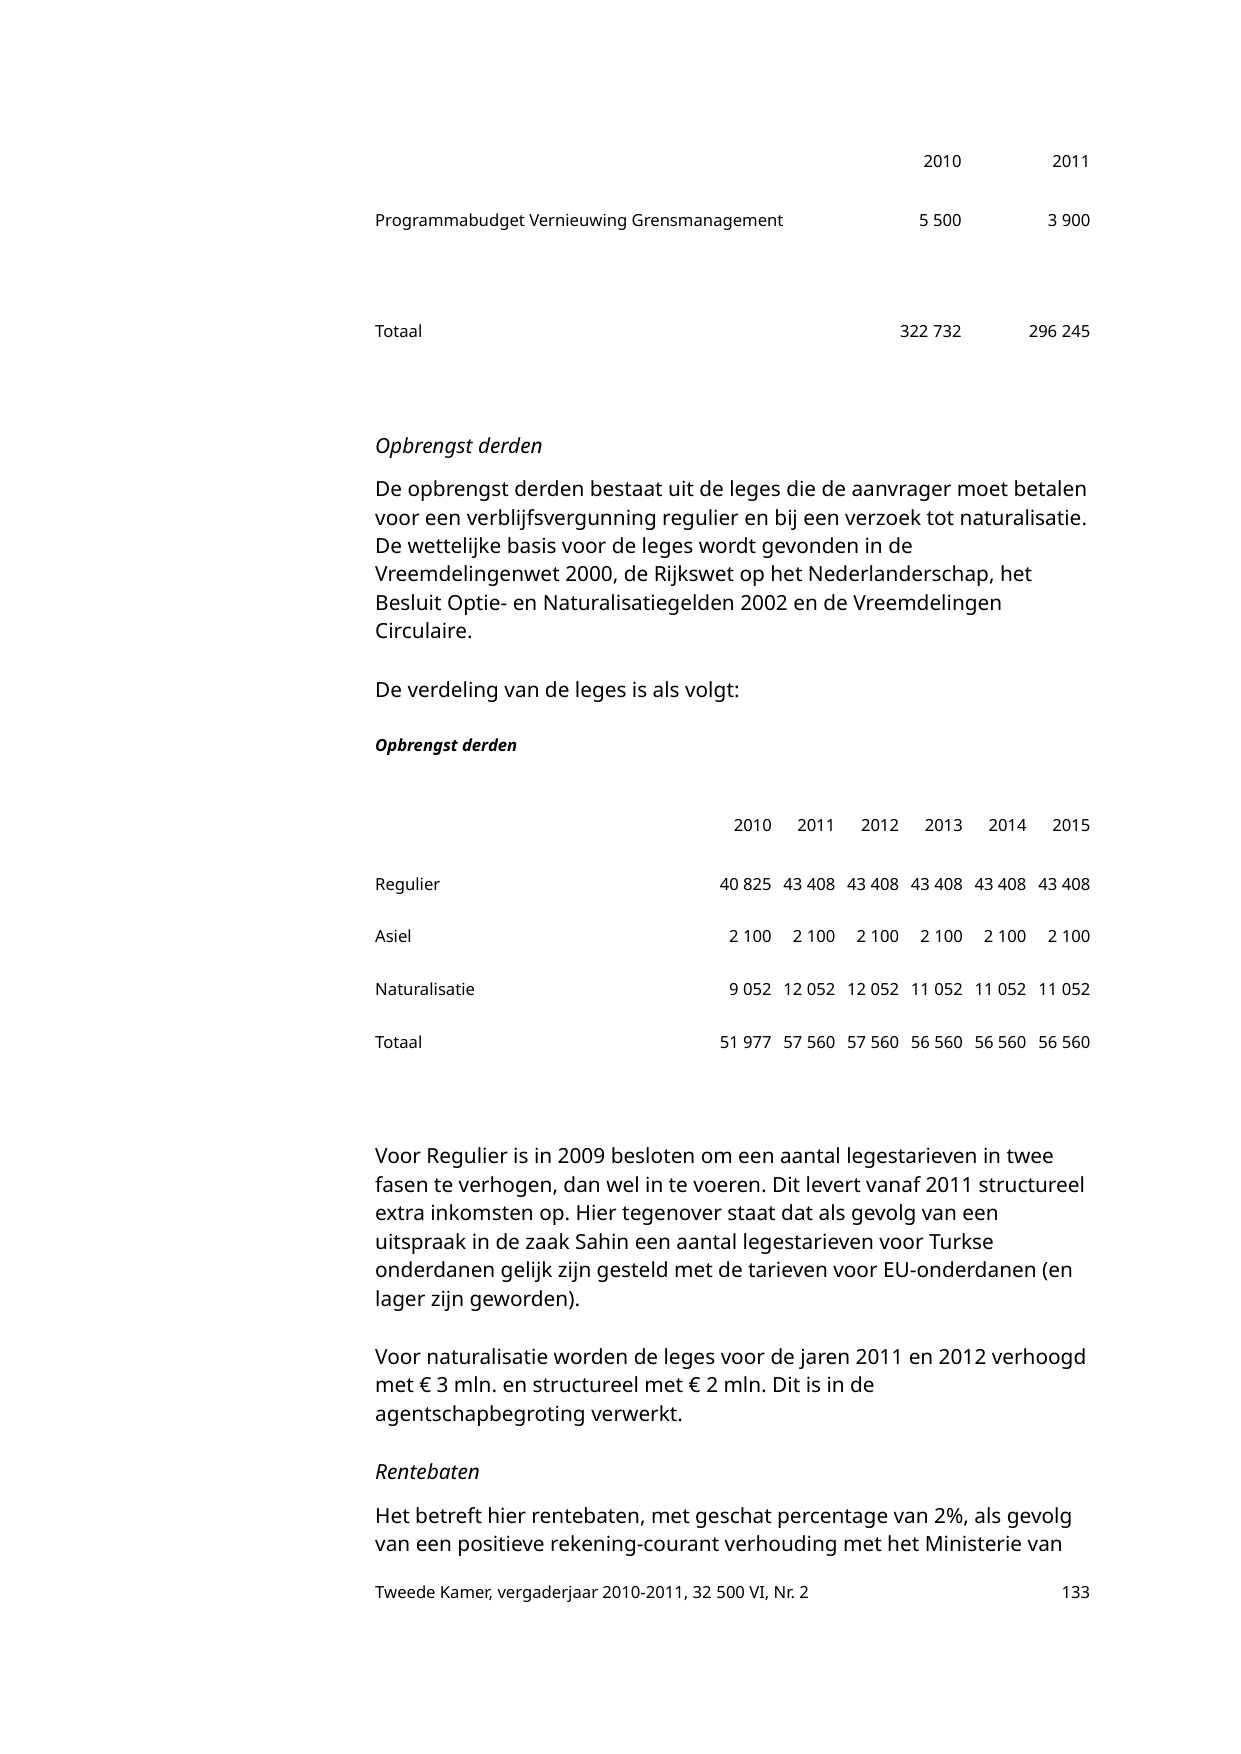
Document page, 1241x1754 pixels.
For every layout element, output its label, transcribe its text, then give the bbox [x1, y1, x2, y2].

table_cell 5 500 [833, 209, 961, 261]
text Rentebaten [375, 1457, 1090, 1486]
table_cell 2 100 [1026, 925, 1090, 978]
table_header [375, 150, 833, 208]
table_cell 51 977 [708, 1030, 771, 1083]
table_cell 57 560 [835, 1030, 899, 1083]
table_cell 43 408 [963, 872, 1026, 925]
text Opbrengst derden [375, 431, 1090, 459]
table_cell [961, 261, 1090, 319]
table_cell Regulier [375, 872, 708, 925]
table_cell 322 732 [833, 320, 961, 372]
table_cell 2 100 [963, 925, 1026, 978]
table_cell 2 100 [708, 925, 771, 978]
table_cell [375, 261, 833, 319]
table_cell 9 052 [708, 978, 771, 1030]
table_cell Totaal [375, 1030, 708, 1083]
table_cell 43 408 [771, 872, 835, 925]
text Het betreft hier rentebaten, met geschat percentage van 2%, als gevolg van een positieve rekening-courant verhouding met het Ministerie van [375, 1501, 1090, 1558]
table_cell 12 052 [771, 978, 835, 1030]
table_header 2011 [771, 814, 835, 872]
table_cell Naturalisatie [375, 978, 708, 1030]
table_cell 11 052 [899, 978, 963, 1030]
table_header 2014 [963, 814, 1026, 872]
table_cell [833, 261, 961, 319]
table_cell 11 052 [963, 978, 1026, 1030]
table_cell 43 408 [899, 872, 963, 925]
text De opbrengst derden bestaat uit de leges die de aanvrager moet betalen voor een verblijfsvergunning regulier en bij een verzoek tot naturalisatie. De wettelijke basis voor de leges wordt gevonden in de Vreemdelingenwet 2000, de Rijkswet op het Nederlanderschap, het Besluit Optie- en Naturalisatiegelden 2002 en de Vreemdelingen Circulaire. [375, 474, 1090, 645]
table_cell 56 560 [899, 1030, 963, 1083]
table_header 2010 [833, 150, 961, 208]
text Voor naturalisatie worden de leges voor de jaren 2011 en 2012 verhoogd met € 3 mln. en structureel met € 2 mln. Dit is in de agentschapbegroting verwerkt. [375, 1342, 1090, 1427]
table_cell Programmabudget Vernieuwing Grensmanagement [375, 209, 833, 261]
table_cell 56 560 [1026, 1030, 1090, 1083]
table_cell 2 100 [771, 925, 835, 978]
table_cell Asiel [375, 925, 708, 978]
table_cell Totaal [375, 320, 833, 372]
text Opbrengst derden [375, 733, 1090, 756]
table_header [375, 814, 708, 872]
table_cell 2 100 [835, 925, 899, 978]
table_cell 12 052 [835, 978, 899, 1030]
table_header 2012 [835, 814, 899, 872]
table_header 2015 [1026, 814, 1090, 872]
table_cell 2 100 [899, 925, 963, 978]
table_cell 296 245 [961, 320, 1090, 372]
table_cell 3 900 [961, 209, 1090, 261]
table_cell 56 560 [963, 1030, 1026, 1083]
text Voor Regulier is in 2009 besloten om een aantal legestarieven in twee fasen te verhogen, dan wel in te voeren. Dit levert vanaf 2011 structureel extra inkomsten op. Hier tegenover staat dat als gevolg van een uitspraak in de zaak Sahin een aantal legestarieven voor Turkse onderdanen gelijk zijn gesteld met de tarieven voor EU-onderdanen (en lager zijn geworden). [375, 1142, 1090, 1312]
table_cell 57 560 [771, 1030, 835, 1083]
table_header 2011 [961, 150, 1090, 208]
table_cell 11 052 [1026, 978, 1090, 1030]
table_cell 43 408 [1026, 872, 1090, 925]
table_cell 40 825 [708, 872, 771, 925]
table_header 2013 [899, 814, 963, 872]
text De verdeling van de leges is als volgt: [375, 675, 1090, 703]
table_header 2010 [708, 814, 771, 872]
table_cell 43 408 [835, 872, 899, 925]
